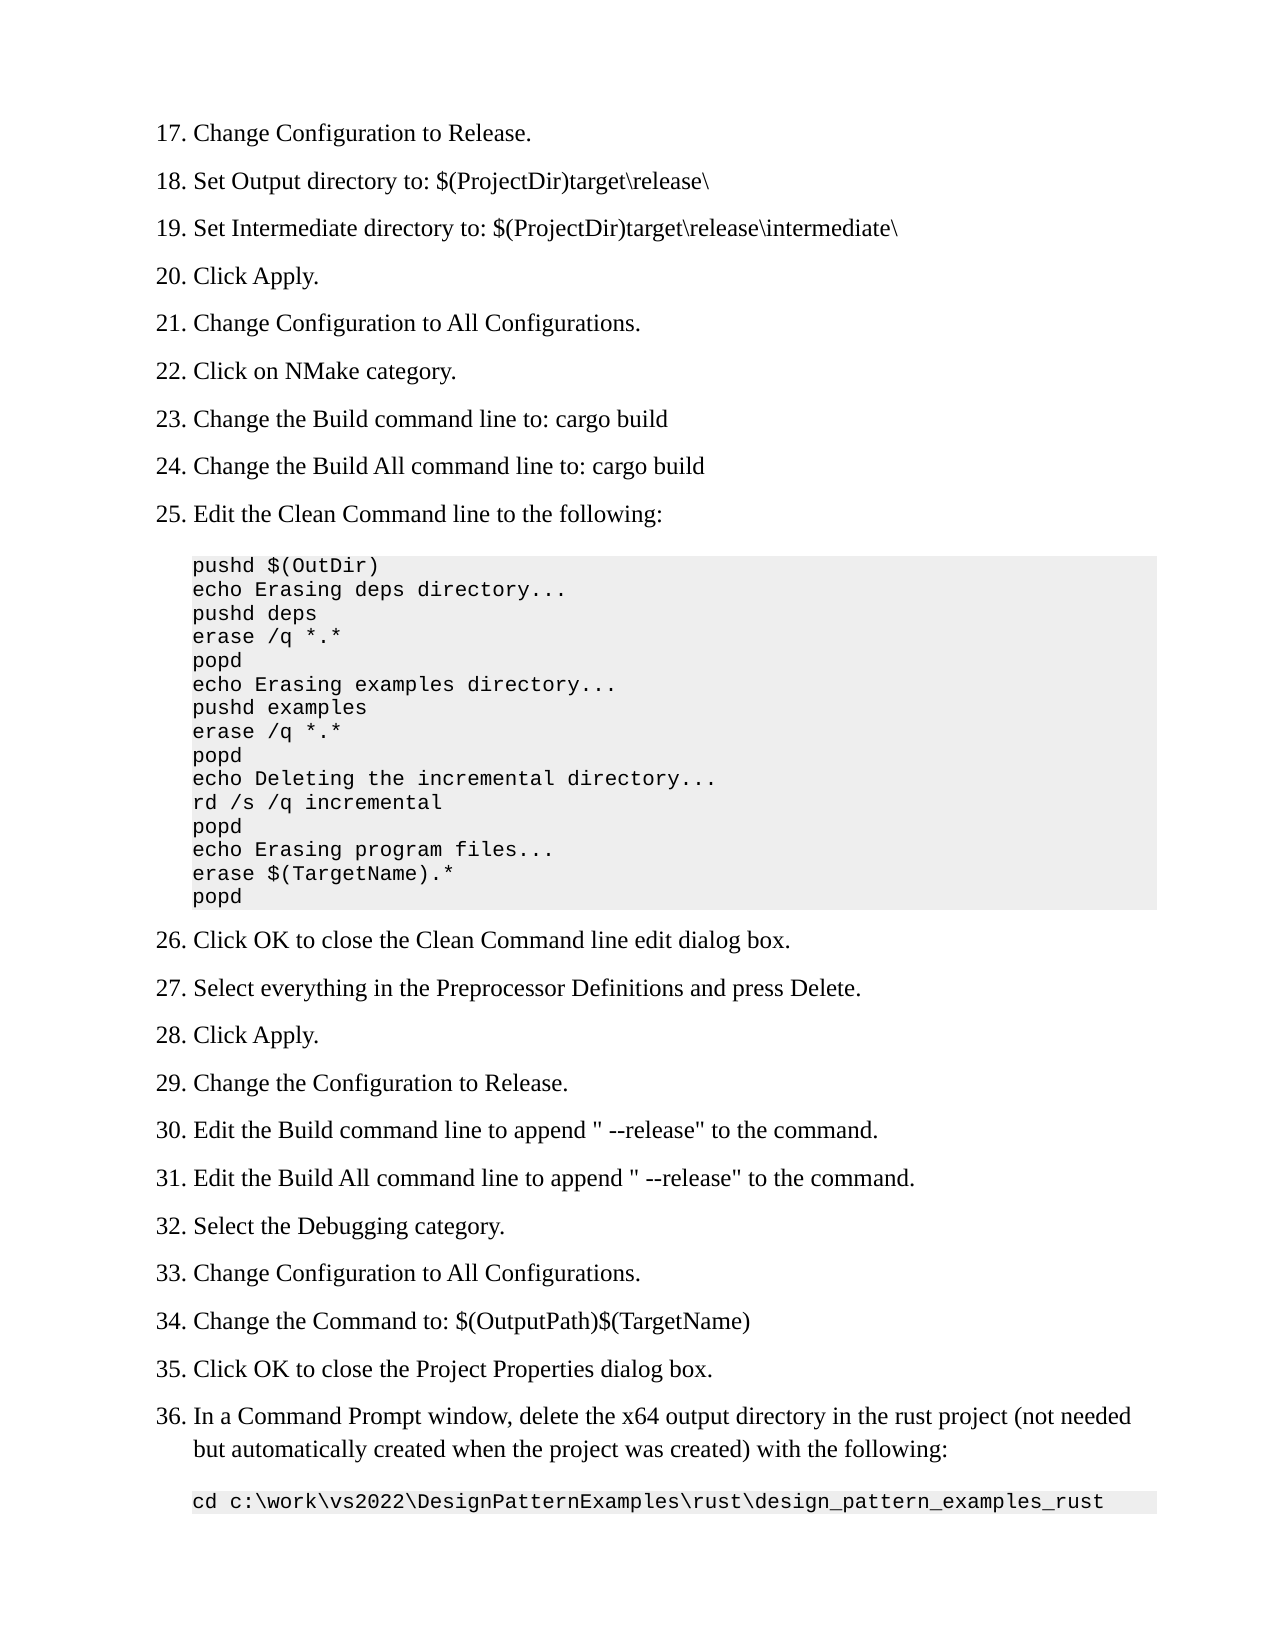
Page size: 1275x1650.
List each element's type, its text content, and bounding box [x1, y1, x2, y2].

list Edit the Clean Command line to the following: [156, 499, 1157, 528]
list Edit the Build command line to append " --release" to the command. [156, 1116, 1157, 1144]
text erase /q *.* [192, 626, 1157, 650]
list Change the Build command line to: cargo build [156, 404, 1157, 432]
text rd /s /q incremental [192, 792, 1157, 816]
text popd [192, 650, 1157, 674]
list Change the Command to: $(OutputPath)$(TargetName) [156, 1306, 1157, 1335]
text echo Erasing examples directory... [192, 674, 1157, 697]
list Click OK to close the Project Properties dialog box. [156, 1354, 1157, 1382]
text popd [192, 745, 1157, 768]
list Click on NMake category. [156, 356, 1157, 385]
list In a Command Prompt window, delete the x64 output directory in the rust project (not needed but automatically created when the project was created) with the following: [156, 1401, 1157, 1463]
list Set Output directory to: $(ProjectDir)target\release\ [156, 166, 1157, 194]
list Change the Configuration to Release. [156, 1068, 1157, 1097]
text echo Erasing program files... [192, 839, 1157, 863]
text pushd examples [192, 697, 1157, 721]
list Change Configuration to All Configurations. [156, 1258, 1157, 1287]
list Click Apply. [156, 261, 1157, 290]
list Edit the Build All command line to append " --release" to the command. [156, 1163, 1157, 1192]
text echo Deleting the incremental directory... [192, 768, 1157, 792]
text pushd $(OutDir) [192, 556, 1157, 579]
list Select everything in the Preprocessor Definitions and press Delete. [156, 973, 1157, 1002]
text erase /q *.* [192, 721, 1157, 745]
text echo Erasing deps directory... [192, 579, 1157, 603]
list Select the Debugging category. [156, 1211, 1157, 1239]
text erase $(TargetName).* [192, 863, 1157, 887]
list Change Configuration to Release. [156, 118, 1157, 147]
text popd [192, 887, 1157, 910]
text popd [192, 816, 1157, 839]
list Click OK to close the Clean Command line edit dialog box. [156, 925, 1157, 954]
list Set Intermediate directory to: $(ProjectDir)target\release\intermediate\ [156, 213, 1157, 242]
list Change the Build All command line to: cargo build [156, 451, 1157, 480]
text cd c:\work\vs2022\DesignPatternExamples\rust\design_pattern_examples_rust [192, 1491, 1157, 1514]
text pushd deps [192, 603, 1157, 626]
list Click Apply. [156, 1020, 1157, 1049]
list Change Configuration to All Configurations. [156, 308, 1157, 337]
